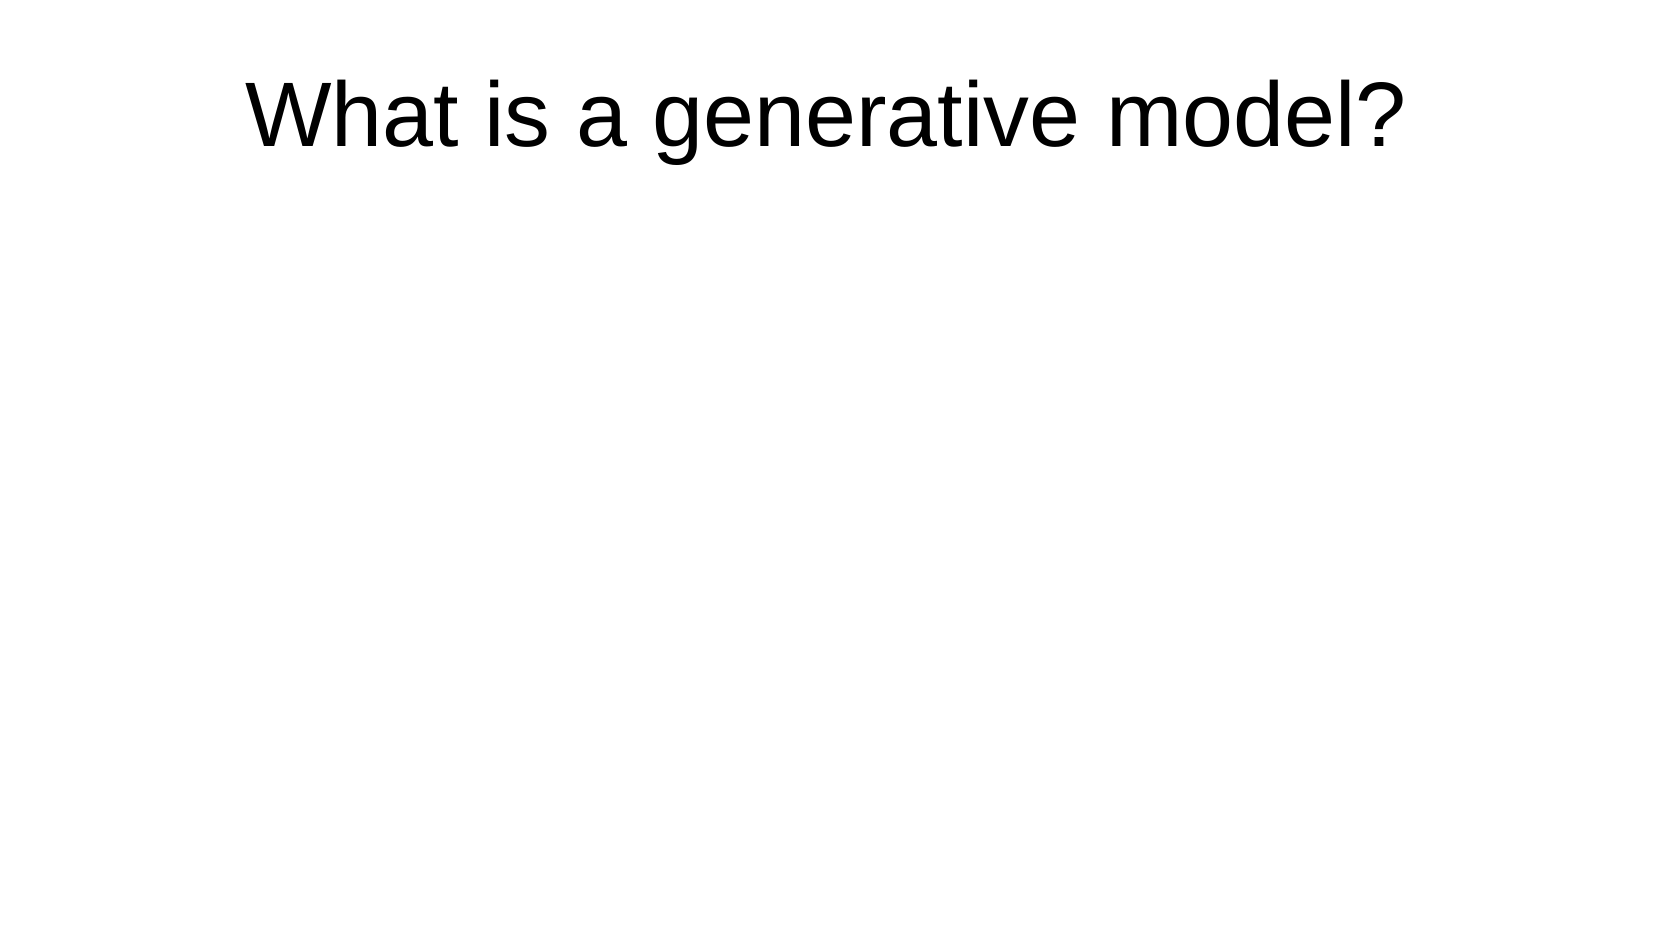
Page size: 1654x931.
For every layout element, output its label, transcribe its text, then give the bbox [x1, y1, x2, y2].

title What is a generative model? [82, 37, 1571, 193]
